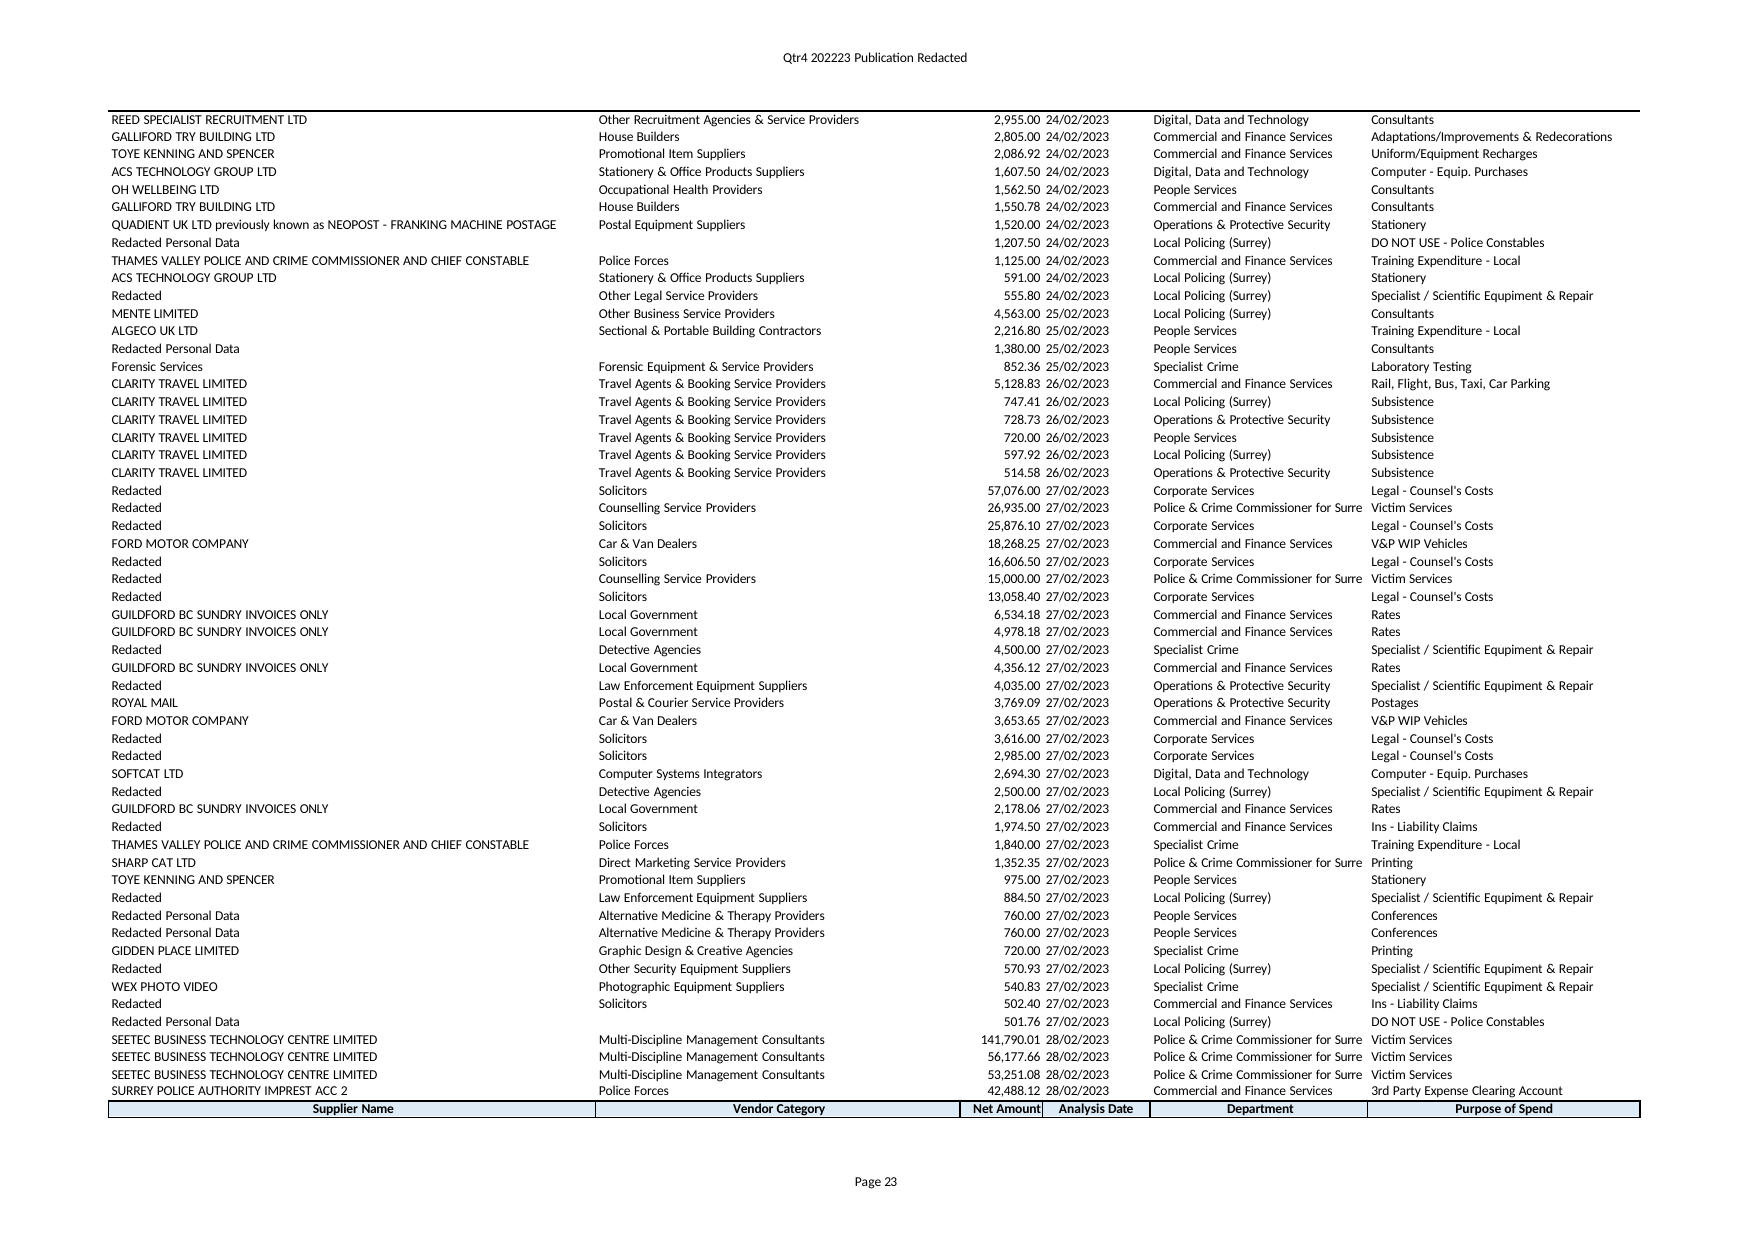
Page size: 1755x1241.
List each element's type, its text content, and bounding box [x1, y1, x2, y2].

table_cell Solicitors [596, 819, 960, 837]
table_cell GIDDEN PLACE LIMITED [108, 943, 596, 961]
table_cell 24/02/2023 [1043, 164, 1150, 182]
table_cell Forensic Services [108, 359, 596, 376]
table_cell Rail, Flight, Bus, Taxi, Car Parking [1368, 376, 1640, 394]
table_cell Law Enforcement Equipment Suppliers [596, 890, 960, 908]
table_cell Subsistence [1368, 465, 1640, 483]
table_cell ALGECO UK LTD [108, 323, 596, 341]
table_cell Consultants [1368, 112, 1640, 128]
table_cell Multi-Discipline Management Consultants [596, 1049, 960, 1067]
table_cell SEETEC BUSINESS TECHNOLOGY CENTRE LIMITED [108, 1032, 596, 1049]
table_cell Solicitors [596, 518, 960, 536]
table_cell Commercial and Finance Services [1150, 713, 1368, 731]
table_cell Legal - Counsel's Costs [1368, 554, 1640, 571]
table_cell Redacted [108, 589, 596, 607]
table_cell 27/02/2023 [1043, 554, 1150, 571]
table_cell 16,606.50 [960, 554, 1042, 571]
table_cell Direct Marketing Service Providers [596, 855, 960, 872]
table_cell Multi-Discipline Management Consultants [596, 1067, 960, 1085]
table_cell Specialist / Scientific Equpiment & Repair [1368, 784, 1640, 801]
table_cell Detective Agencies [596, 642, 960, 660]
table_cell 27/02/2023 [1043, 748, 1150, 766]
table_cell Operations & Protective Security [1150, 678, 1368, 695]
table_cell Local Government [596, 607, 960, 624]
table_cell V&P WIP Vehicles [1368, 536, 1640, 553]
table_cell 502.40 [960, 996, 1042, 1014]
table_cell MENTE LIMITED [108, 306, 596, 323]
table_cell Local Policing (Surrey) [1150, 1014, 1368, 1032]
table_cell 24/02/2023 [1043, 112, 1150, 128]
table_cell Specialist Crime [1150, 837, 1368, 854]
table_cell Commercial and Finance Services [1150, 129, 1368, 146]
table_cell 28/02/2023 [1043, 1049, 1150, 1067]
table_cell Police & Crime Commissioner for Surre [1150, 1049, 1368, 1067]
table_cell Printing [1368, 855, 1640, 872]
table_cell DO NOT USE - Police Constables [1368, 1014, 1640, 1032]
table_cell Operations & Protective Security [1150, 217, 1368, 235]
table_cell 141,790.01 [960, 1032, 1042, 1049]
table_cell REED SPECIALIST RECRUITMENT LTD [108, 112, 596, 128]
table_cell Police & Crime Commissioner for Surre [1150, 571, 1368, 589]
table_cell 1,207.50 [960, 235, 1042, 252]
table_cell Computer - Equip. Purchases [1368, 766, 1640, 784]
table_cell GALLIFORD TRY BUILDING LTD [108, 199, 596, 217]
table_cell 555.80 [960, 288, 1042, 306]
table_cell Alternative Medicine & Therapy Providers [596, 908, 960, 925]
table_cell Specialist Crime [1150, 943, 1368, 961]
table_cell Rates [1368, 607, 1640, 624]
table_cell Occupational Health Providers [596, 182, 960, 199]
table_cell Commercial and Finance Services [1150, 1085, 1368, 1100]
table_cell Alternative Medicine & Therapy Providers [596, 925, 960, 943]
table_cell [596, 1014, 960, 1032]
table_cell 1,550.78 [960, 199, 1042, 217]
table_cell Rates [1368, 660, 1640, 677]
table_cell Forensic Equipment & Service Providers [596, 359, 960, 376]
table_cell Solicitors [596, 996, 960, 1014]
table_cell Redacted [108, 890, 596, 908]
table_cell THAMES VALLEY POLICE AND CRIME COMMISSIONER AND CHIEF CONSTABLE [108, 837, 596, 854]
table_cell Redacted [108, 731, 596, 748]
table_cell 27/02/2023 [1043, 1014, 1150, 1032]
table_cell Multi-Discipline Management Consultants [596, 1032, 960, 1049]
table_cell 27/02/2023 [1043, 731, 1150, 748]
table_cell Redacted Personal Data [108, 235, 596, 252]
table_cell Ins - Liability Claims [1368, 996, 1640, 1014]
table_cell 884.50 [960, 890, 1042, 908]
table_cell 4,563.00 [960, 306, 1042, 323]
table_header Supplier Name [109, 1102, 595, 1116]
table_cell Local Policing (Surrey) [1150, 784, 1368, 801]
table_header Department [1151, 1102, 1367, 1116]
table_cell Stationery & Office Products Suppliers [596, 270, 960, 288]
table_cell 27/02/2023 [1043, 801, 1150, 819]
table_cell 1,562.50 [960, 182, 1042, 199]
table_cell People Services [1150, 323, 1368, 341]
table_cell 27/02/2023 [1043, 872, 1150, 890]
table_cell DO NOT USE - Police Constables [1368, 235, 1640, 252]
table_cell 24/02/2023 [1043, 146, 1150, 164]
table_cell Redacted [108, 748, 596, 766]
table_cell 25/02/2023 [1043, 306, 1150, 323]
table_cell 24/02/2023 [1043, 253, 1150, 270]
table_cell 27/02/2023 [1043, 837, 1150, 854]
table_cell 2,985.00 [960, 748, 1042, 766]
table_cell CLARITY TRAVEL LIMITED [108, 376, 596, 394]
table_cell 28/02/2023 [1043, 1067, 1150, 1085]
table_cell FORD MOTOR COMPANY [108, 713, 596, 731]
table_cell Promotional Item Suppliers [596, 872, 960, 890]
table_cell 24/02/2023 [1043, 199, 1150, 217]
table_cell Corporate Services [1150, 589, 1368, 607]
table_cell Local Policing (Surrey) [1150, 288, 1368, 306]
table_cell Law Enforcement Equipment Suppliers [596, 678, 960, 695]
table_cell Detective Agencies [596, 784, 960, 801]
table_cell Commercial and Finance Services [1150, 199, 1368, 217]
table_cell 27/02/2023 [1043, 571, 1150, 589]
table_cell 27/02/2023 [1043, 695, 1150, 713]
table_cell 852.36 [960, 359, 1042, 376]
table_cell 760.00 [960, 908, 1042, 925]
table_header Net Amount [961, 1102, 1042, 1116]
table_cell 720.00 [960, 430, 1042, 447]
table_cell Solicitors [596, 589, 960, 607]
table_cell 27/02/2023 [1043, 483, 1150, 500]
table_cell Counselling Service Providers [596, 571, 960, 589]
table_cell SEETEC BUSINESS TECHNOLOGY CENTRE LIMITED [108, 1067, 596, 1085]
table_cell Promotional Item Suppliers [596, 146, 960, 164]
table_cell Specialist Crime [1150, 642, 1368, 660]
table_cell 2,500.00 [960, 784, 1042, 801]
table_cell Corporate Services [1150, 483, 1368, 500]
table_cell GUILDFORD BC SUNDRY INVOICES ONLY [108, 624, 596, 642]
table_cell Specialist / Scientific Equpiment & Repair [1368, 890, 1640, 908]
table_cell 760.00 [960, 925, 1042, 943]
table_cell 2,178.06 [960, 801, 1042, 819]
table_cell Conferences [1368, 925, 1640, 943]
table_cell Police & Crime Commissioner for Surre [1150, 500, 1368, 518]
table_cell Police & Crime Commissioner for Surre [1150, 1067, 1368, 1085]
table_cell Laboratory Testing [1368, 359, 1640, 376]
table_cell Stationery [1368, 217, 1640, 235]
table_cell 514.58 [960, 465, 1042, 483]
table_cell Photographic Equipment Suppliers [596, 979, 960, 996]
table_cell 24/02/2023 [1043, 129, 1150, 146]
table_cell Consultants [1368, 306, 1640, 323]
table_cell Other Legal Service Providers [596, 288, 960, 306]
table_cell Subsistence [1368, 412, 1640, 429]
table_cell Redacted [108, 518, 596, 536]
table_cell 26/02/2023 [1043, 412, 1150, 429]
table_cell 27/02/2023 [1043, 607, 1150, 624]
table_cell 26/02/2023 [1043, 447, 1150, 465]
table_cell 27/02/2023 [1043, 642, 1150, 660]
table_cell Travel Agents & Booking Service Providers [596, 412, 960, 429]
table_cell 27/02/2023 [1043, 624, 1150, 642]
table_cell Uniform/Equipment Recharges [1368, 146, 1640, 164]
table_cell Travel Agents & Booking Service Providers [596, 465, 960, 483]
table_cell Computer - Equip. Purchases [1368, 164, 1640, 182]
table_cell Postages [1368, 695, 1640, 713]
table_cell Commercial and Finance Services [1150, 660, 1368, 677]
table_cell 27/02/2023 [1043, 500, 1150, 518]
table_cell Specialist / Scientific Equpiment & Repair [1368, 642, 1640, 660]
table_cell Legal - Counsel's Costs [1368, 483, 1640, 500]
table_cell Local Policing (Surrey) [1150, 270, 1368, 288]
table_cell People Services [1150, 341, 1368, 359]
table_cell Specialist / Scientific Equpiment & Repair [1368, 288, 1640, 306]
table_cell Victim Services [1368, 571, 1640, 589]
table_cell [596, 341, 960, 359]
table_cell CLARITY TRAVEL LIMITED [108, 394, 596, 412]
table_cell 27/02/2023 [1043, 766, 1150, 784]
table_cell Adaptations/Improvements & Redecorations [1368, 129, 1640, 146]
table_cell CLARITY TRAVEL LIMITED [108, 447, 596, 465]
table_cell Police & Crime Commissioner for Surre [1150, 1032, 1368, 1049]
table_cell 25/02/2023 [1043, 323, 1150, 341]
table_cell 1,607.50 [960, 164, 1042, 182]
table_cell ACS TECHNOLOGY GROUP LTD [108, 164, 596, 182]
table_cell 26/02/2023 [1043, 465, 1150, 483]
table_cell Victim Services [1368, 1049, 1640, 1067]
table_cell GUILDFORD BC SUNDRY INVOICES ONLY [108, 660, 596, 677]
table_cell SEETEC BUSINESS TECHNOLOGY CENTRE LIMITED [108, 1049, 596, 1067]
table_cell Corporate Services [1150, 748, 1368, 766]
table_cell House Builders [596, 129, 960, 146]
table_cell Consultants [1368, 341, 1640, 359]
table_cell Ins - Liability Claims [1368, 819, 1640, 837]
table_cell Redacted Personal Data [108, 925, 596, 943]
table_cell Local Policing (Surrey) [1150, 890, 1368, 908]
table_cell 1,840.00 [960, 837, 1042, 854]
table_cell 570.93 [960, 961, 1042, 978]
table_cell Legal - Counsel's Costs [1368, 518, 1640, 536]
table_cell 6,534.18 [960, 607, 1042, 624]
table_cell Redacted [108, 961, 596, 978]
table_cell Rates [1368, 624, 1640, 642]
table_cell Travel Agents & Booking Service Providers [596, 447, 960, 465]
table_cell [596, 235, 960, 252]
table_cell SHARP CAT LTD [108, 855, 596, 872]
table_cell 597.92 [960, 447, 1042, 465]
table_cell ACS TECHNOLOGY GROUP LTD [108, 270, 596, 288]
table_cell 27/02/2023 [1043, 536, 1150, 553]
table_cell 56,177.66 [960, 1049, 1042, 1067]
table_cell 27/02/2023 [1043, 713, 1150, 731]
table_cell 27/02/2023 [1043, 961, 1150, 978]
table_cell 13,058.40 [960, 589, 1042, 607]
table_cell 25/02/2023 [1043, 359, 1150, 376]
table_cell Redacted Personal Data [108, 1014, 596, 1032]
table_cell Stationery [1368, 872, 1640, 890]
table_cell 2,216.80 [960, 323, 1042, 341]
table_cell Local Policing (Surrey) [1150, 394, 1368, 412]
table_cell V&P WIP Vehicles [1368, 713, 1640, 731]
table_cell 27/02/2023 [1043, 518, 1150, 536]
table_cell CLARITY TRAVEL LIMITED [108, 412, 596, 429]
table_cell 2,805.00 [960, 129, 1042, 146]
table_cell Victim Services [1368, 1067, 1640, 1085]
table_cell Redacted [108, 819, 596, 837]
table_cell 3,616.00 [960, 731, 1042, 748]
table_cell Travel Agents & Booking Service Providers [596, 376, 960, 394]
table_cell Redacted [108, 642, 596, 660]
table_cell 747.41 [960, 394, 1042, 412]
table_cell Solicitors [596, 483, 960, 500]
table_cell Consultants [1368, 199, 1640, 217]
table_cell Redacted [108, 288, 596, 306]
table_cell 24/02/2023 [1043, 288, 1150, 306]
table_cell Redacted Personal Data [108, 908, 596, 925]
table_cell Commercial and Finance Services [1150, 624, 1368, 642]
table_cell OH WELLBEING LTD [108, 182, 596, 199]
table_cell Commercial and Finance Services [1150, 996, 1368, 1014]
table_cell Computer Systems Integrators [596, 766, 960, 784]
table_cell 25,876.10 [960, 518, 1042, 536]
table_cell Specialist / Scientific Equpiment & Repair [1368, 979, 1640, 996]
table_cell Digital, Data and Technology [1150, 112, 1368, 128]
table_cell Redacted [108, 500, 596, 518]
table_cell Subsistence [1368, 447, 1640, 465]
table_cell 4,356.12 [960, 660, 1042, 677]
table_cell Graphic Design & Creative Agencies [596, 943, 960, 961]
table_cell House Builders [596, 199, 960, 217]
table_header Analysis Date [1043, 1102, 1149, 1116]
table_cell GUILDFORD BC SUNDRY INVOICES ONLY [108, 801, 596, 819]
table_cell Redacted [108, 996, 596, 1014]
table_cell 27/02/2023 [1043, 925, 1150, 943]
table_cell Postal Equipment Suppliers [596, 217, 960, 235]
table_cell Commercial and Finance Services [1150, 253, 1368, 270]
table_cell 27/02/2023 [1043, 890, 1150, 908]
table_cell Digital, Data and Technology [1150, 766, 1368, 784]
table_cell Training Expenditure - Local [1368, 323, 1640, 341]
table_cell THAMES VALLEY POLICE AND CRIME COMMISSIONER AND CHIEF CONSTABLE [108, 253, 596, 270]
table_cell 24/02/2023 [1043, 235, 1150, 252]
table_cell Redacted Personal Data [108, 341, 596, 359]
table_cell 975.00 [960, 872, 1042, 890]
table_cell Consultants [1368, 182, 1640, 199]
table_cell 24/02/2023 [1043, 270, 1150, 288]
table_cell 28/02/2023 [1043, 1032, 1150, 1049]
table_cell SOFTCAT LTD [108, 766, 596, 784]
table_cell 4,035.00 [960, 678, 1042, 695]
table_cell Operations & Protective Security [1150, 412, 1368, 429]
table_cell Counselling Service Providers [596, 500, 960, 518]
table_cell ROYAL MAIL [108, 695, 596, 713]
table_cell People Services [1150, 872, 1368, 890]
table_cell Conferences [1368, 908, 1640, 925]
table_cell Local Government [596, 801, 960, 819]
table_cell Car & Van Dealers [596, 713, 960, 731]
table_cell Commercial and Finance Services [1150, 819, 1368, 837]
table_cell 5,128.83 [960, 376, 1042, 394]
table_cell 57,076.00 [960, 483, 1042, 500]
table_cell Redacted [108, 483, 596, 500]
table_cell Legal - Counsel's Costs [1368, 589, 1640, 607]
table_cell 2,086.92 [960, 146, 1042, 164]
table_cell GUILDFORD BC SUNDRY INVOICES ONLY [108, 607, 596, 624]
table_cell 27/02/2023 [1043, 819, 1150, 837]
table_cell Subsistence [1368, 394, 1640, 412]
table_cell Operations & Protective Security [1150, 465, 1368, 483]
table_cell 3,653.65 [960, 713, 1042, 731]
table_cell 53,251.08 [960, 1067, 1042, 1085]
table_cell Operations & Protective Security [1150, 695, 1368, 713]
table_cell People Services [1150, 182, 1368, 199]
table_cell Solicitors [596, 731, 960, 748]
table_cell Stationery [1368, 270, 1640, 288]
table_cell 18,268.25 [960, 536, 1042, 553]
table_cell Corporate Services [1150, 554, 1368, 571]
table_cell People Services [1150, 925, 1368, 943]
table_cell CLARITY TRAVEL LIMITED [108, 465, 596, 483]
table_cell Specialist Crime [1150, 359, 1368, 376]
table_cell Other Security Equipment Suppliers [596, 961, 960, 978]
table_cell FORD MOTOR COMPANY [108, 536, 596, 553]
table_cell 4,500.00 [960, 642, 1042, 660]
table_cell Commercial and Finance Services [1150, 146, 1368, 164]
table_cell 27/02/2023 [1043, 855, 1150, 872]
table_cell Police Forces [596, 837, 960, 854]
table_cell 1,380.00 [960, 341, 1042, 359]
table_cell TOYE KENNING AND SPENCER [108, 872, 596, 890]
table_cell Digital, Data and Technology [1150, 164, 1368, 182]
table_cell People Services [1150, 908, 1368, 925]
table_cell 24/02/2023 [1043, 182, 1150, 199]
table_cell Redacted [108, 678, 596, 695]
table_cell Training Expenditure - Local [1368, 837, 1640, 854]
table_cell Local Policing (Surrey) [1150, 235, 1368, 252]
table_cell People Services [1150, 430, 1368, 447]
table_cell Travel Agents & Booking Service Providers [596, 394, 960, 412]
table_cell Subsistence [1368, 430, 1640, 447]
table_header Vendor Category [596, 1102, 959, 1116]
table_cell Corporate Services [1150, 731, 1368, 748]
table_cell Local Government [596, 624, 960, 642]
table_cell 26/02/2023 [1043, 430, 1150, 447]
table_cell Redacted [108, 784, 596, 801]
table_cell Redacted [108, 554, 596, 571]
table_cell Legal - Counsel's Costs [1368, 731, 1640, 748]
table_cell 1,125.00 [960, 253, 1042, 270]
table_cell 28/02/2023 [1043, 1085, 1150, 1100]
table_cell Local Policing (Surrey) [1150, 306, 1368, 323]
table_cell Local Government [596, 660, 960, 677]
table_header Purpose of Spend [1368, 1102, 1639, 1116]
table_cell CLARITY TRAVEL LIMITED [108, 430, 596, 447]
table_cell Solicitors [596, 748, 960, 766]
table_cell 4,978.18 [960, 624, 1042, 642]
table_cell 26,935.00 [960, 500, 1042, 518]
table_cell Training Expenditure - Local [1368, 253, 1640, 270]
table_cell 1,974.50 [960, 819, 1042, 837]
table_cell Printing [1368, 943, 1640, 961]
table_cell Legal - Counsel's Costs [1368, 748, 1640, 766]
table_cell Car & Van Dealers [596, 536, 960, 553]
table_cell Sectional & Portable Building Contractors [596, 323, 960, 341]
table_cell Commercial and Finance Services [1150, 801, 1368, 819]
table_cell Commercial and Finance Services [1150, 607, 1368, 624]
table_cell Police Forces [596, 253, 960, 270]
table_cell 2,955.00 [960, 112, 1042, 128]
table_cell 27/02/2023 [1043, 660, 1150, 677]
table_cell TOYE KENNING AND SPENCER [108, 146, 596, 164]
table_cell 3rd Party Expense Clearing Account [1368, 1085, 1640, 1100]
table_cell 1,352.35 [960, 855, 1042, 872]
table_cell 540.83 [960, 979, 1042, 996]
table_cell 42,488.12 [960, 1085, 1042, 1100]
table_cell 728.73 [960, 412, 1042, 429]
table_cell 720.00 [960, 943, 1042, 961]
table_cell Commercial and Finance Services [1150, 376, 1368, 394]
table_cell 25/02/2023 [1043, 341, 1150, 359]
table_cell Other Business Service Providers [596, 306, 960, 323]
table_cell 1,520.00 [960, 217, 1042, 235]
table_cell Commercial and Finance Services [1150, 536, 1368, 553]
table_cell 24/02/2023 [1043, 217, 1150, 235]
table_cell 27/02/2023 [1043, 678, 1150, 695]
table_cell Police & Crime Commissioner for Surre [1150, 855, 1368, 872]
table_cell 26/02/2023 [1043, 376, 1150, 394]
table_cell 26/02/2023 [1043, 394, 1150, 412]
table_cell 501.76 [960, 1014, 1042, 1032]
table_cell QUADIENT UK LTD previously known as NEOPOST - FRANKING MACHINE POSTAGE [108, 217, 596, 235]
table_cell 3,769.09 [960, 695, 1042, 713]
table_cell Local Policing (Surrey) [1150, 447, 1368, 465]
table_cell Solicitors [596, 554, 960, 571]
table_cell 2,694.30 [960, 766, 1042, 784]
table_cell Travel Agents & Booking Service Providers [596, 430, 960, 447]
table_cell 27/02/2023 [1043, 943, 1150, 961]
table_cell Victim Services [1368, 1032, 1640, 1049]
table_cell 27/02/2023 [1043, 784, 1150, 801]
table_cell SURREY POLICE AUTHORITY IMPREST ACC 2 [108, 1085, 596, 1100]
table_cell 591.00 [960, 270, 1042, 288]
table_cell Rates [1368, 801, 1640, 819]
table_cell 27/02/2023 [1043, 908, 1150, 925]
table_cell 27/02/2023 [1043, 979, 1150, 996]
table_cell Other Recruitment Agencies & Service Providers [596, 112, 960, 128]
table_cell Redacted [108, 571, 596, 589]
table_cell GALLIFORD TRY BUILDING LTD [108, 129, 596, 146]
table_cell Police Forces [596, 1085, 960, 1100]
table_cell 15,000.00 [960, 571, 1042, 589]
table_cell Stationery & Office Products Suppliers [596, 164, 960, 182]
table_cell WEX PHOTO VIDEO [108, 979, 596, 996]
table_cell Local Policing (Surrey) [1150, 961, 1368, 978]
table_cell Specialist / Scientific Equpiment & Repair [1368, 961, 1640, 978]
table_cell Victim Services [1368, 500, 1640, 518]
table_cell Postal & Courier Service Providers [596, 695, 960, 713]
table_cell Corporate Services [1150, 518, 1368, 536]
table_cell Specialist / Scientific Equpiment & Repair [1368, 678, 1640, 695]
table_cell Specialist Crime [1150, 979, 1368, 996]
table_cell 27/02/2023 [1043, 996, 1150, 1014]
table_cell 27/02/2023 [1043, 589, 1150, 607]
